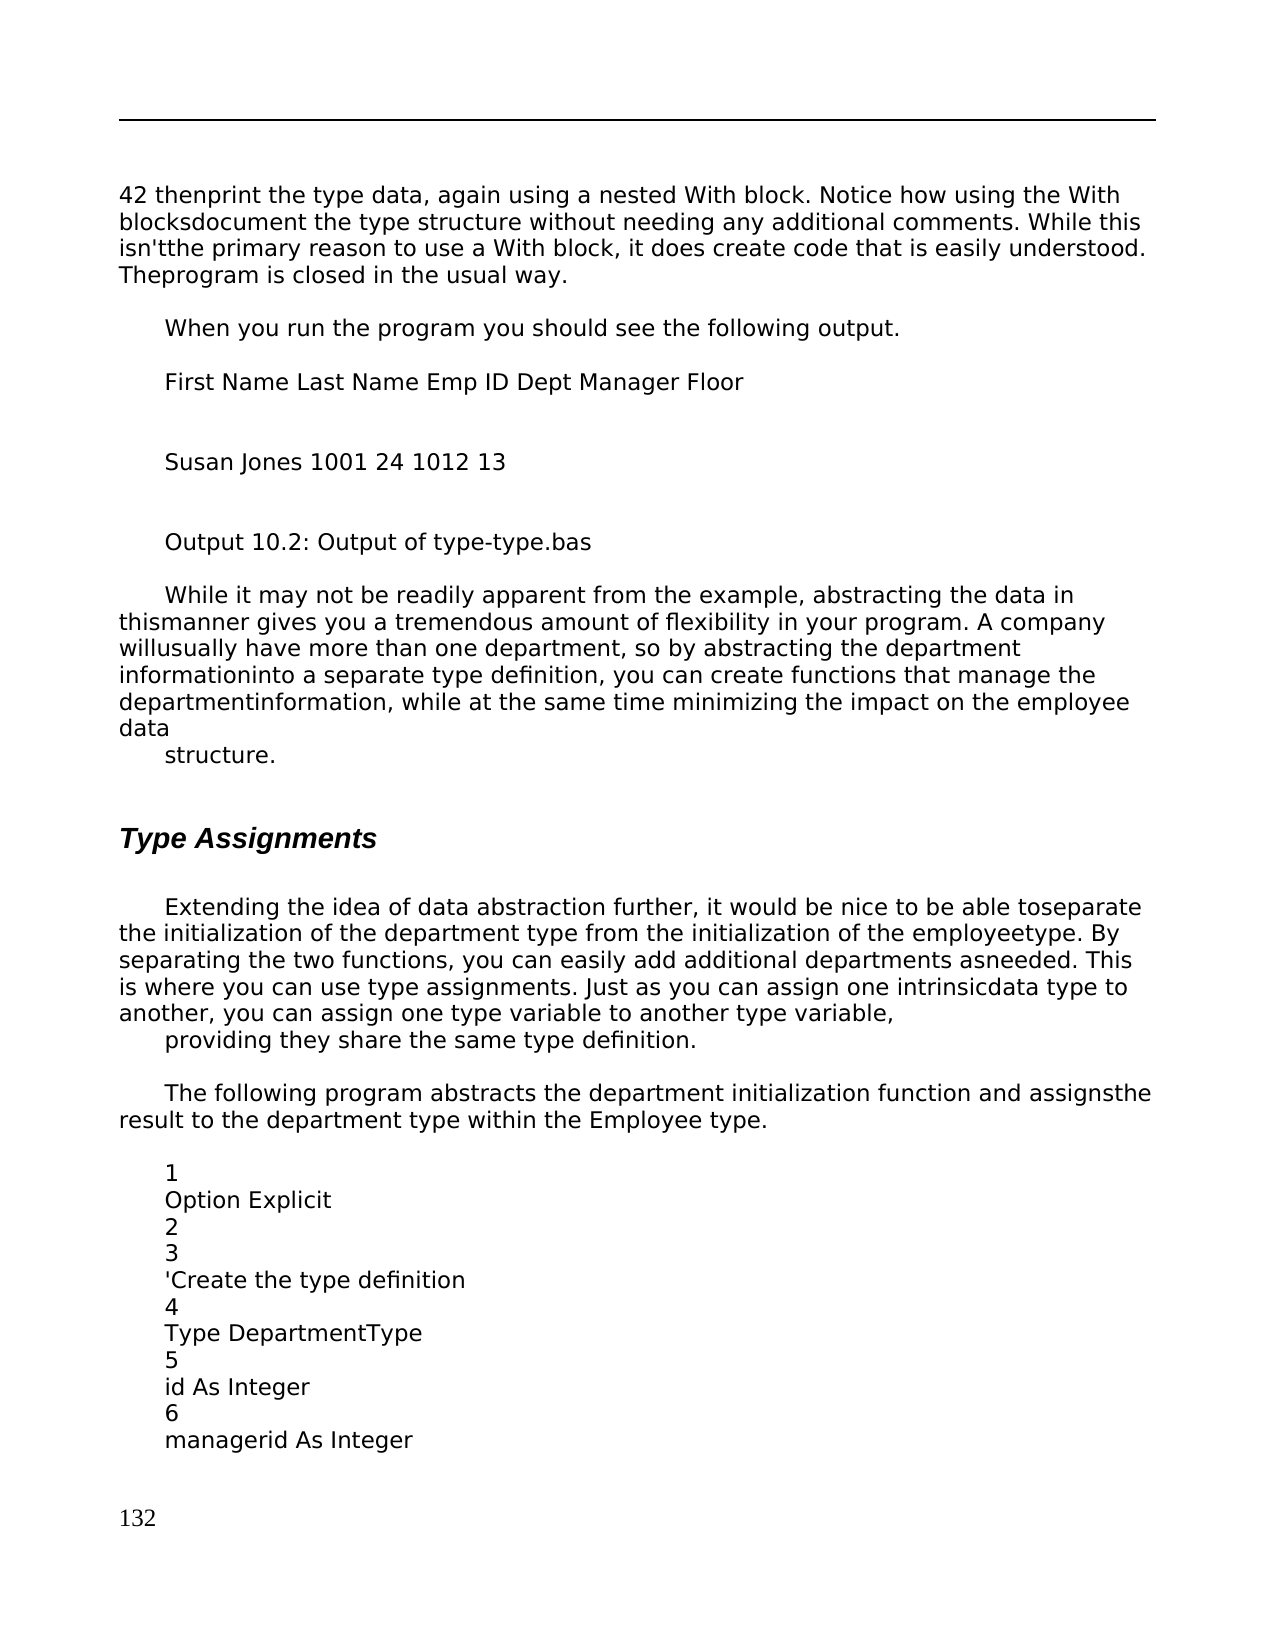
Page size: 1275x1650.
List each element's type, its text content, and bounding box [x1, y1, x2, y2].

text The following program abstracts the department initialization function and assignsthe result to the department type within the Employee type. [118, 1081, 1156, 1134]
text id As Integer [118, 1374, 1156, 1401]
text providing they share the same type definition. [118, 1027, 1156, 1054]
text managerid As Integer [118, 1427, 1156, 1454]
text 3 [118, 1241, 1156, 1267]
text 2 [118, 1214, 1156, 1241]
text Option Explicit [118, 1187, 1156, 1214]
text Output 10.2: Output of type-type.bas [118, 529, 1156, 556]
text 4 [118, 1294, 1156, 1321]
text 'Create the type definition [118, 1267, 1156, 1294]
text structure. [118, 742, 1156, 769]
text Extending the idea of data abstraction further, it would be nice to be able toseparate the initialization of the department type from the initialization of the employeetype. By separating the two functions, you can easily add additional departments asneeded. This is where you can use type assignments. Just as you can assign one intrinsicdata type to another, you can assign one type variable to another type variable, [118, 894, 1156, 1027]
text First Name Last Name Emp ID Dept Manager Floor [118, 369, 1156, 396]
text While it may not be readily apparent from the example, abstracting the data in thismanner gives you a tremendous amount of flexibility in your program. A company willusually have more than one department, so by abstracting the department informationinto a separate type definition, you can create functions that manage the departmentinformation, while at the same time minimizing the impact on the employee data [118, 582, 1156, 742]
text 6 [118, 1401, 1156, 1427]
text Susan Jones 1001 24 1012 13 [118, 449, 1156, 476]
text 1 [118, 1161, 1156, 1187]
subtitle Type Assignments [118, 821, 1156, 855]
text When you run the program you should see the following output. [118, 316, 1156, 342]
text 5 [118, 1347, 1156, 1374]
text Type DepartmentType [118, 1321, 1156, 1347]
text 42 thenprint the type data, again using a nested With block. Notice how using the With blocksdocument the type structure without needing any additional comments. While this isn'tthe primary reason to use a With block, it does create code that is easily understood. Theprogram is closed in the usual way. [118, 182, 1156, 289]
